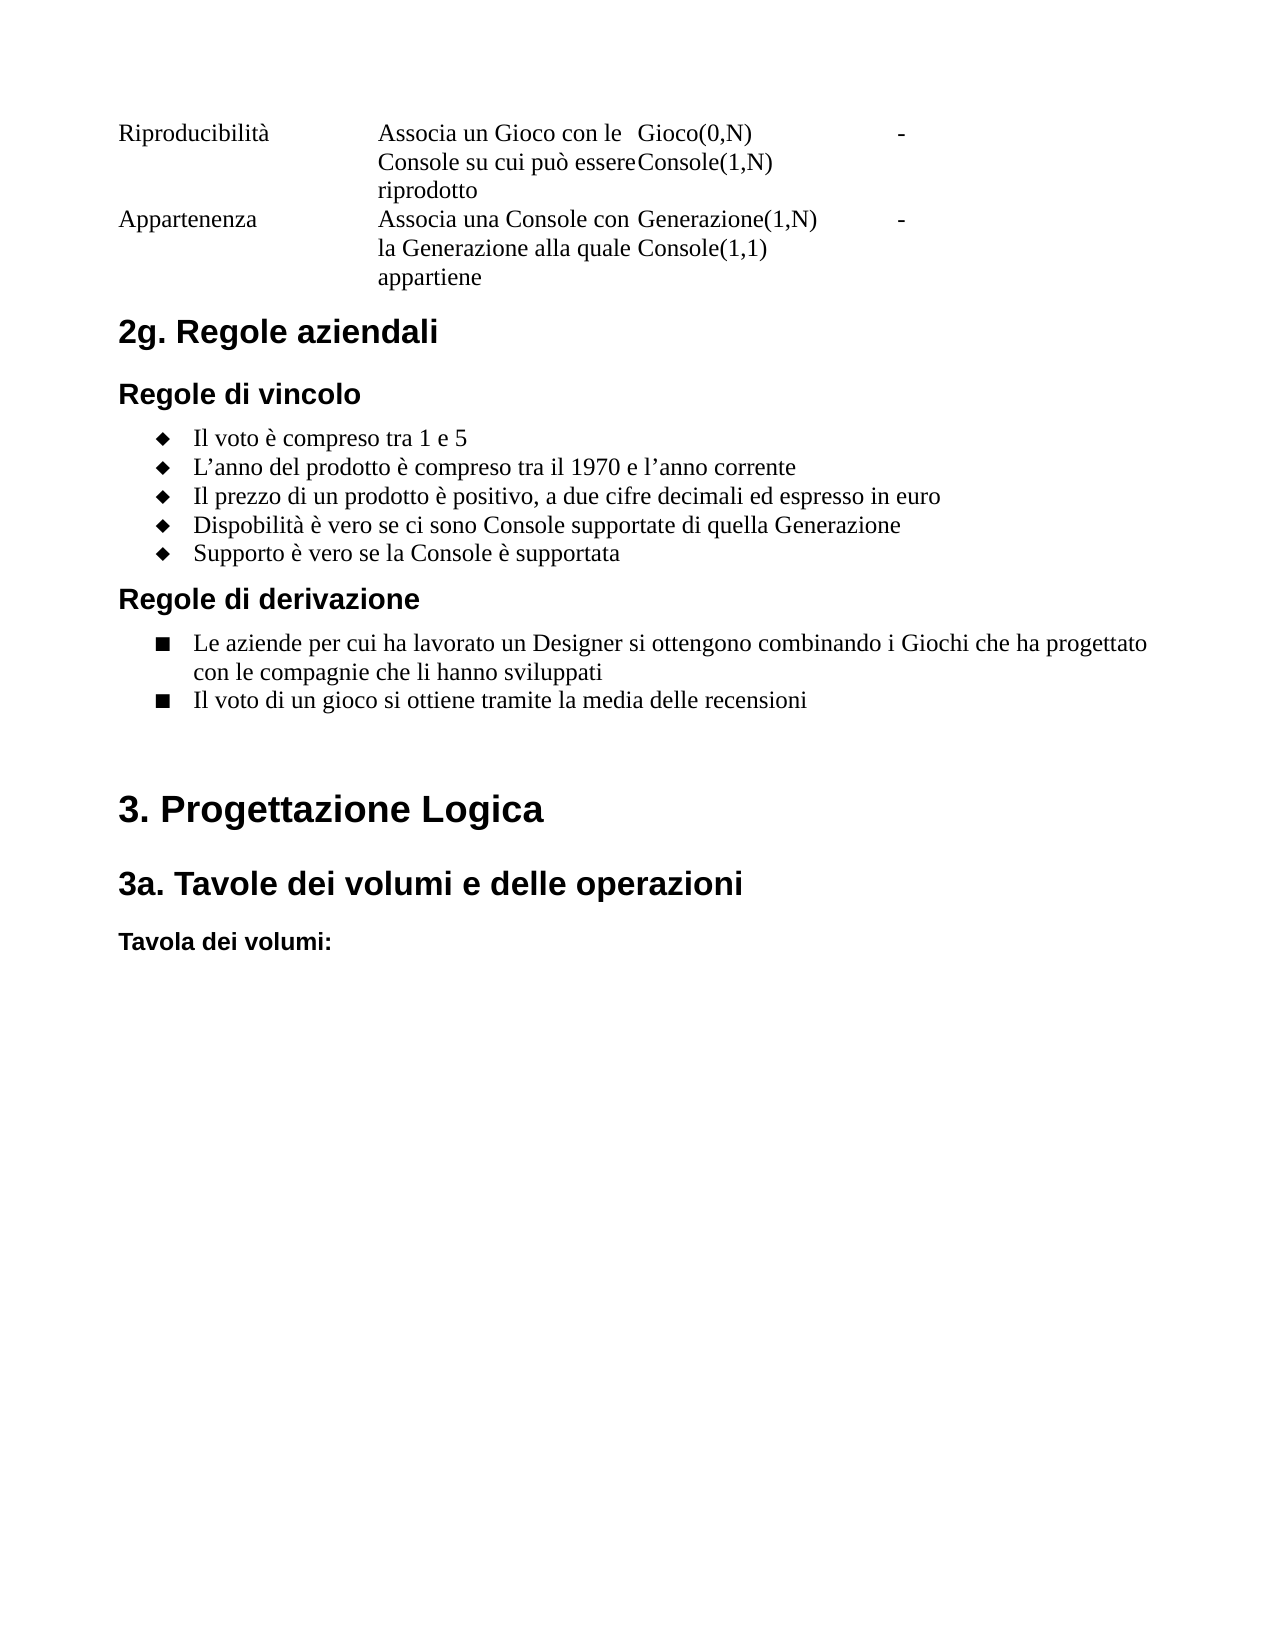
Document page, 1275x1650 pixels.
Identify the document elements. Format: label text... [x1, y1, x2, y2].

table_cell Gioco(0,N) Console(1,N) [638, 118, 897, 204]
table_cell Le aziende per cui ha lavorato un Designer si ottengono combinando i Giochi che ha progettato con le compagnie che li hanno sviluppati Il voto di un gioco si ottiene tramite la media delle recensioni [118, 628, 1157, 714]
table_cell Regole di derivazione [118, 567, 1157, 628]
subtitle Tavola dei volumi: [118, 927, 1157, 956]
table_cell Riproducibilità [118, 118, 378, 204]
table_cell - [897, 204, 1157, 291]
subtitle 3. Progettazione Logica [118, 787, 1157, 831]
table_cell Associa un Gioco con le Console su cui può essere riprodotto [378, 118, 637, 204]
subtitle 2g. Regole aziendali [118, 311, 1157, 350]
table_header Regole di vincolo [118, 363, 1157, 423]
table_cell Associa una Console con la Generazione alla quale appartiene [378, 204, 637, 291]
table_cell Appartenenza [118, 204, 378, 291]
table_cell Generazione(1,N) Console(1,1) [638, 204, 897, 291]
table_cell Il voto è compreso tra 1 e 5 L’anno del prodotto è compreso tra il 1970 e l’anno corrente Il prezzo di un prodotto è positivo, a due cifre decimali ed espresso in euro Dispobilità è vero se ci sono Console supportate di quella Generazione Supporto è vero se la Console è supportata [118, 424, 1157, 567]
subtitle 3a. Tavole dei volumi e delle operazioni [118, 864, 1157, 902]
table_cell - [897, 118, 1157, 204]
